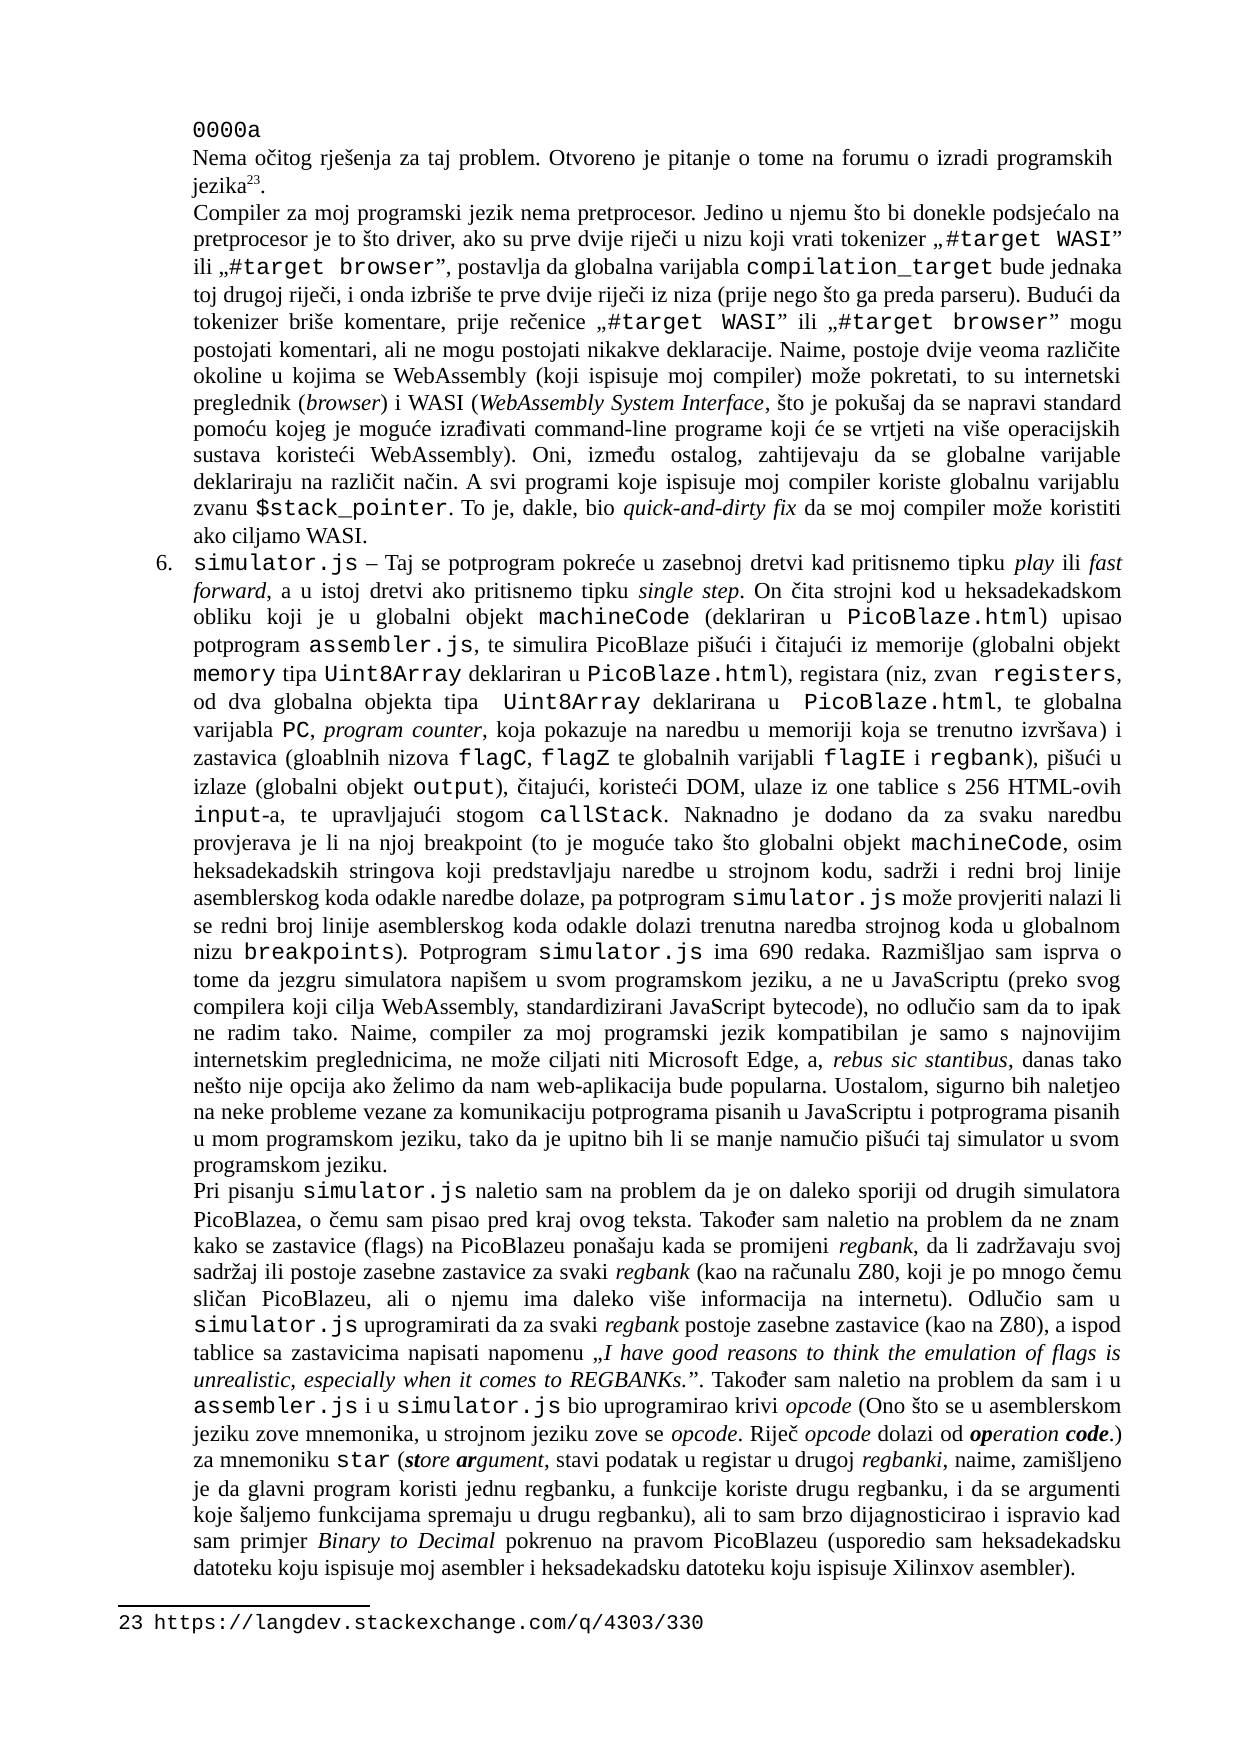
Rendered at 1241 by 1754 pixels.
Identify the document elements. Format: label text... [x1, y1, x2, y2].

list simulator.js – Taj se potprogram pokreće u zasebnoj dretvi kad pritisnemo tipku play ili fast forward, a u istoj dretvi ako pritisnemo tipku single step. On čita strojni kod u heksadekadskom obliku koji je u globalni objekt machineCode (deklariran u PicoBlaze.html) upisao potprogram assembler.js, te simulira PicoBlaze pišući i čitajući iz memorije (globalni objekt memory tipa Uint8Array deklariran u PicoBlaze.html), registara (niz, zvan registers, od dva globalna objekta tipa Uint8Array deklarirana u PicoBlaze.html, te globalna varijabla PC, program counter, koja pokazuje na naredbu u memoriji koja se trenutno izvršava) i zastavica (gloablnih nizova flagC, flagZ te globalnih varijabli flagIE i regbank), pišući u izlaze (globalni objekt output), čitajući, koristeći DOM, ulaze iz one tablice s 256 HTML-ovih input-a, te upravljajući stogom callStack. Naknadno je dodano da za svaku naredbu provjerava je li na njoj breakpoint (to je moguće tako što globalni objekt machineCode, osim heksadekadskih stringova koji predstavljaju naredbe u strojnom kodu, sadrži i redni broj linije asemblerskog koda odakle naredbe dolaze, pa potprogram simulator.js može provjeriti nalazi li se redni broj linije asemblerskog koda odakle dolazi trenutna naredba strojnog koda u globalnom nizu breakpoints). Potprogram simulator.js ima 690 redaka. Razmišljao sam isprva o tome da jezgru simulatora napišem u svom programskom jeziku, a ne u JavaScriptu (preko svog compilera koji cilja WebAssembly, standardizirani JavaScript bytecode), no odlučio sam da to ipak ne radim tako. Naime, compiler za moj programski jezik kompatibilan je samo s najnovijim internetskim preglednicima, ne može ciljati niti Microsoft Edge, a, rebus sic stantibus, danas tako nešto nije opcija ako želimo da nam web-aplikacija bude popularna. Uostalom, sigurno bih naletjeo na neke probleme vezane za komunikaciju potprograma pisanih u JavaScriptu i potprograma pisanih u mom programskom jeziku, tako da je upitno bih li se manje namučio pišući taj simulator u svom programskom jeziku. [156, 549, 1122, 1177]
text 0000a Nema očitog rješenja za taj problem. Otvoreno je pitanje o tome na forumu o izradi programskih jezika. [118, 118, 1122, 199]
text https://langdev.stackexchange.com/q/4303/330 [118, 1612, 1122, 1636]
list Pri pisanju simulator.js naletio sam na problem da je on daleko sporiji od drugih simulatora PicoBlazea, o čemu sam pisao pred kraj ovog teksta. Također sam naletio na problem da ne znam kako se zastavice (flags) na PicoBlazeu ponašaju kada se promijeni regbank, da li zadržavaju svoj sadržaj ili postoje zasebne zastavice za svaki regbank (kao na računalu Z80, koji je po mnogo čemu sličan PicoBlazeu, ali o njemu ima daleko više informacija na internetu). Odlučio sam u simulator.js uprogramirati da za svaki regbank postoje zasebne zastavice (kao na Z80), a ispod tablice sa zastavicima napisati napomenu „I have good reasons to think the emulation of flags is unrealistic, especially when it comes to REGBANKs.”. Također sam naletio na problem da sam i u assembler.js i u simulator.js bio uprogramirao krivi opcode (Ono što se u asemblerskom jeziku zove mnemonika, u strojnom jeziku zove se opcode. Riječ opcode dolazi od operation code.) za mnemoniku star (store argument, stavi podatak u registar u drugoj regbanki, naime, zamišljeno je da glavni program koristi jednu regbanku, a funkcije koriste drugu regbanku, i da se argumenti koje šaljemo funkcijama spremaju u drugu regbanku), ali to sam brzo dijagnosticirao i ispravio kad sam primjer Binary to Decimal pokrenuo na pravom PicoBlazeu (usporedio sam heksadekadsku datoteku koju ispisuje moj asembler i heksadekadsku datoteku koju ispisuje Xilinxov asembler). [156, 1177, 1122, 1580]
list Compiler za moj programski jezik nema pretprocesor. Jedino u njemu što bi donekle podsjećalo na pretprocesor je to što driver, ako su prve dvije riječi u nizu koji vrati tokenizer „#target WASI” ili „#target browser”, postavlja da globalna varijabla compilation_target bude jednaka toj drugoj riječi, i onda izbriše te prve dvije riječi iz niza (prije nego što ga preda parseru). Budući da tokenizer briše komentare, prije rečenice „#target WASI” ili „#target browser” mogu postojati komentari, ali ne mogu postojati nikakve deklaracije. Naime, postoje dvije veoma različite okoline u kojima se WebAssembly (koji ispisuje moj compiler) može pokretati, to su internetski preglednik (browser) i WASI (WebAssembly System Interface, što je pokušaj da se napravi standard pomoću kojeg je moguće izrađivati command-line programe koji će se vrtjeti na više operacijskih sustava koristeći WebAssembly). Oni, između ostalog, zahtijevaju da se globalne varijable deklariraju na različit način. A svi programi koje ispisuje moj compiler koriste globalnu varijablu zvanu $stack_pointer. To je, dakle, bio quick-and-dirty fix da se moj compiler može koristiti ako ciljamo WASI. [156, 199, 1122, 549]
